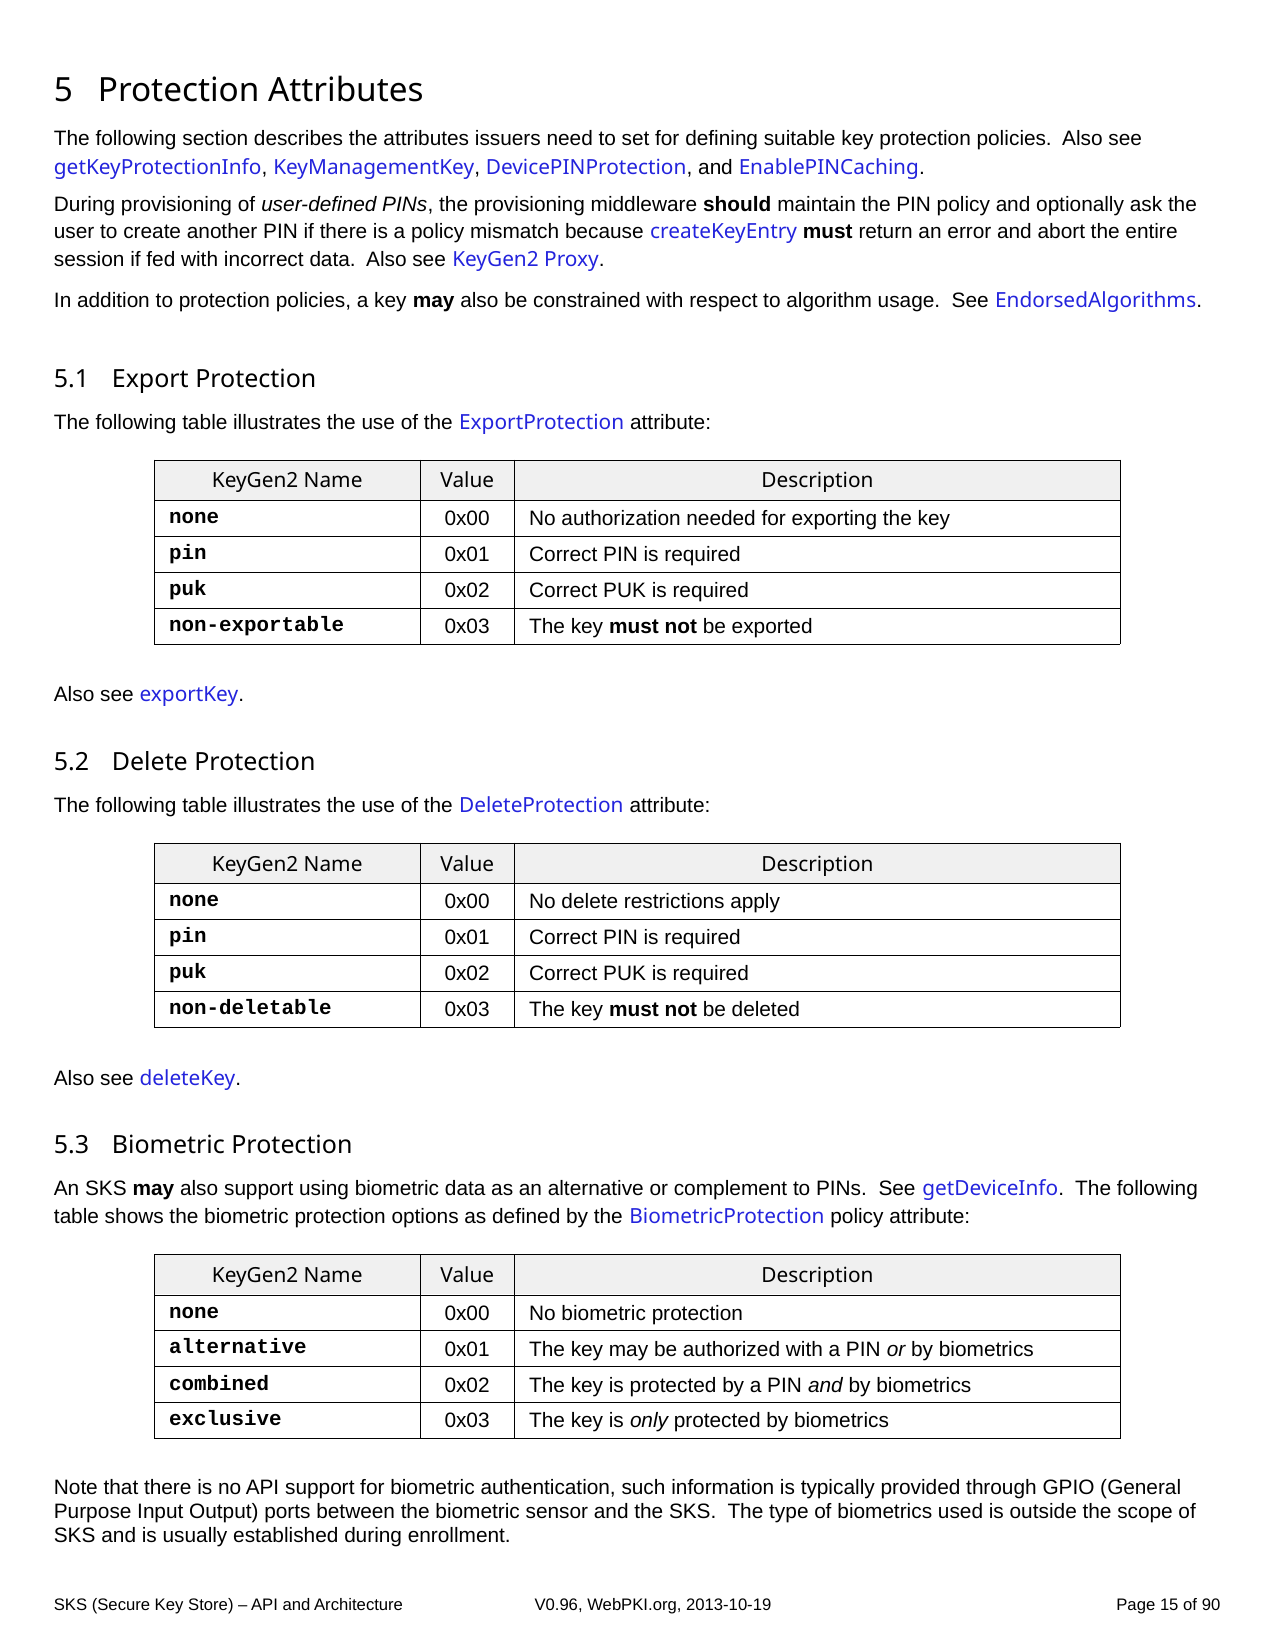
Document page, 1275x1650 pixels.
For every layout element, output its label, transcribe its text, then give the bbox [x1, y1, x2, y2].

table_cell exclusive [155, 1403, 420, 1438]
text The following table illustrates the use of the DeleteProtection attribute: [54, 790, 1221, 819]
table_cell 0x00 [421, 884, 514, 919]
text In addition to protection policies, a key may also be constrained with respect to algorithm usage. See EndorsedAlgorithms. [54, 285, 1221, 313]
subtitle Delete Protection [54, 744, 1221, 778]
table_header KeyGen2 Name [155, 844, 420, 883]
table_cell 0x00 [421, 1296, 514, 1330]
table_cell non-deletable [155, 992, 420, 1027]
table_cell The key is only protected by biometrics [515, 1403, 1120, 1438]
text The following table illustrates the use of the ExportProtection attribute: [54, 407, 1221, 459]
subtitle Export Protection [54, 361, 1221, 395]
table_header Description [515, 844, 1120, 883]
text During provisioning of user-defined PINs, the provisioning middleware should maintain the PIN policy and optionally ask the user to create another PIN if there is a policy mismatch because createKeyEntry must return an error and abort the entire session if fed with incorrect data. Also see KeyGen2 Proxy. [54, 192, 1221, 273]
table_cell 0x02 [421, 956, 514, 991]
table_cell 0x03 [421, 992, 514, 1027]
text The following section describes the attributes issuers need to set for defining suitable key protection policies. Also see getKeyProtectionInfo, KeyManagementKey, DevicePINProtection, and EnablePINCaching. [54, 123, 1221, 180]
table_cell none [155, 501, 420, 536]
table_header Value [421, 1255, 514, 1294]
table_header Value [421, 844, 514, 883]
text Also see deleteKey. [54, 1063, 1221, 1091]
text Note that there is no API support for biometric authentication, such information is typically provided through GPIO (General Purpose Input Output) ports between the biometric sensor and the SKS. The type of biometrics used is outside the scope of SKS and is usually established during enrollment. [54, 1475, 1221, 1547]
text An SKS may also support using biometric data as an alternative or complement to PINs. See getDeviceInfo. The following table shows the biometric protection options as defined by the BiometricProtection policy attribute: [54, 1173, 1221, 1254]
table_cell non-exportable [155, 609, 420, 644]
table_cell Correct PUK is required [515, 573, 1120, 608]
table_cell 0x03 [421, 609, 514, 644]
table_cell 0x01 [421, 920, 514, 955]
table_cell Correct PUK is required [515, 956, 1120, 991]
table_cell none [155, 1296, 420, 1330]
table_cell No authorization needed for exporting the key [515, 501, 1120, 536]
table_cell No biometric protection [515, 1296, 1120, 1330]
table_cell 0x01 [421, 1331, 514, 1366]
table_header Description [515, 461, 1120, 500]
table_cell pin [155, 537, 420, 572]
table_header Value [421, 461, 514, 500]
table_cell 0x01 [421, 537, 514, 572]
table_cell The key must not be deleted [515, 992, 1120, 1027]
table_cell puk [155, 956, 420, 991]
table_cell Correct PIN is required [515, 537, 1120, 572]
text Also see exportKey. [54, 679, 1221, 708]
table_cell alternative [155, 1331, 420, 1366]
table_cell pin [155, 920, 420, 955]
table_cell 0x00 [421, 501, 514, 536]
table_cell none [155, 884, 420, 919]
table_cell 0x02 [421, 1367, 514, 1402]
table_cell No delete restrictions apply [515, 884, 1120, 919]
table_cell Correct PIN is required [515, 920, 1120, 955]
table_cell 0x02 [421, 573, 514, 608]
table_cell 0x03 [421, 1403, 514, 1438]
table_header KeyGen2 Name [155, 461, 420, 500]
table_cell puk [155, 573, 420, 608]
subtitle Biometric Protection [54, 1127, 1221, 1161]
table_cell The key is protected by a PIN and by biometrics [515, 1367, 1120, 1402]
table_cell The key must not be exported [515, 609, 1120, 644]
subtitle Protection Attributes [54, 66, 1221, 111]
table_header Description [515, 1255, 1120, 1294]
table_cell combined [155, 1367, 420, 1402]
table_header KeyGen2 Name [155, 1255, 420, 1294]
table_cell The key may be authorized with a PIN or by biometrics [515, 1331, 1120, 1366]
